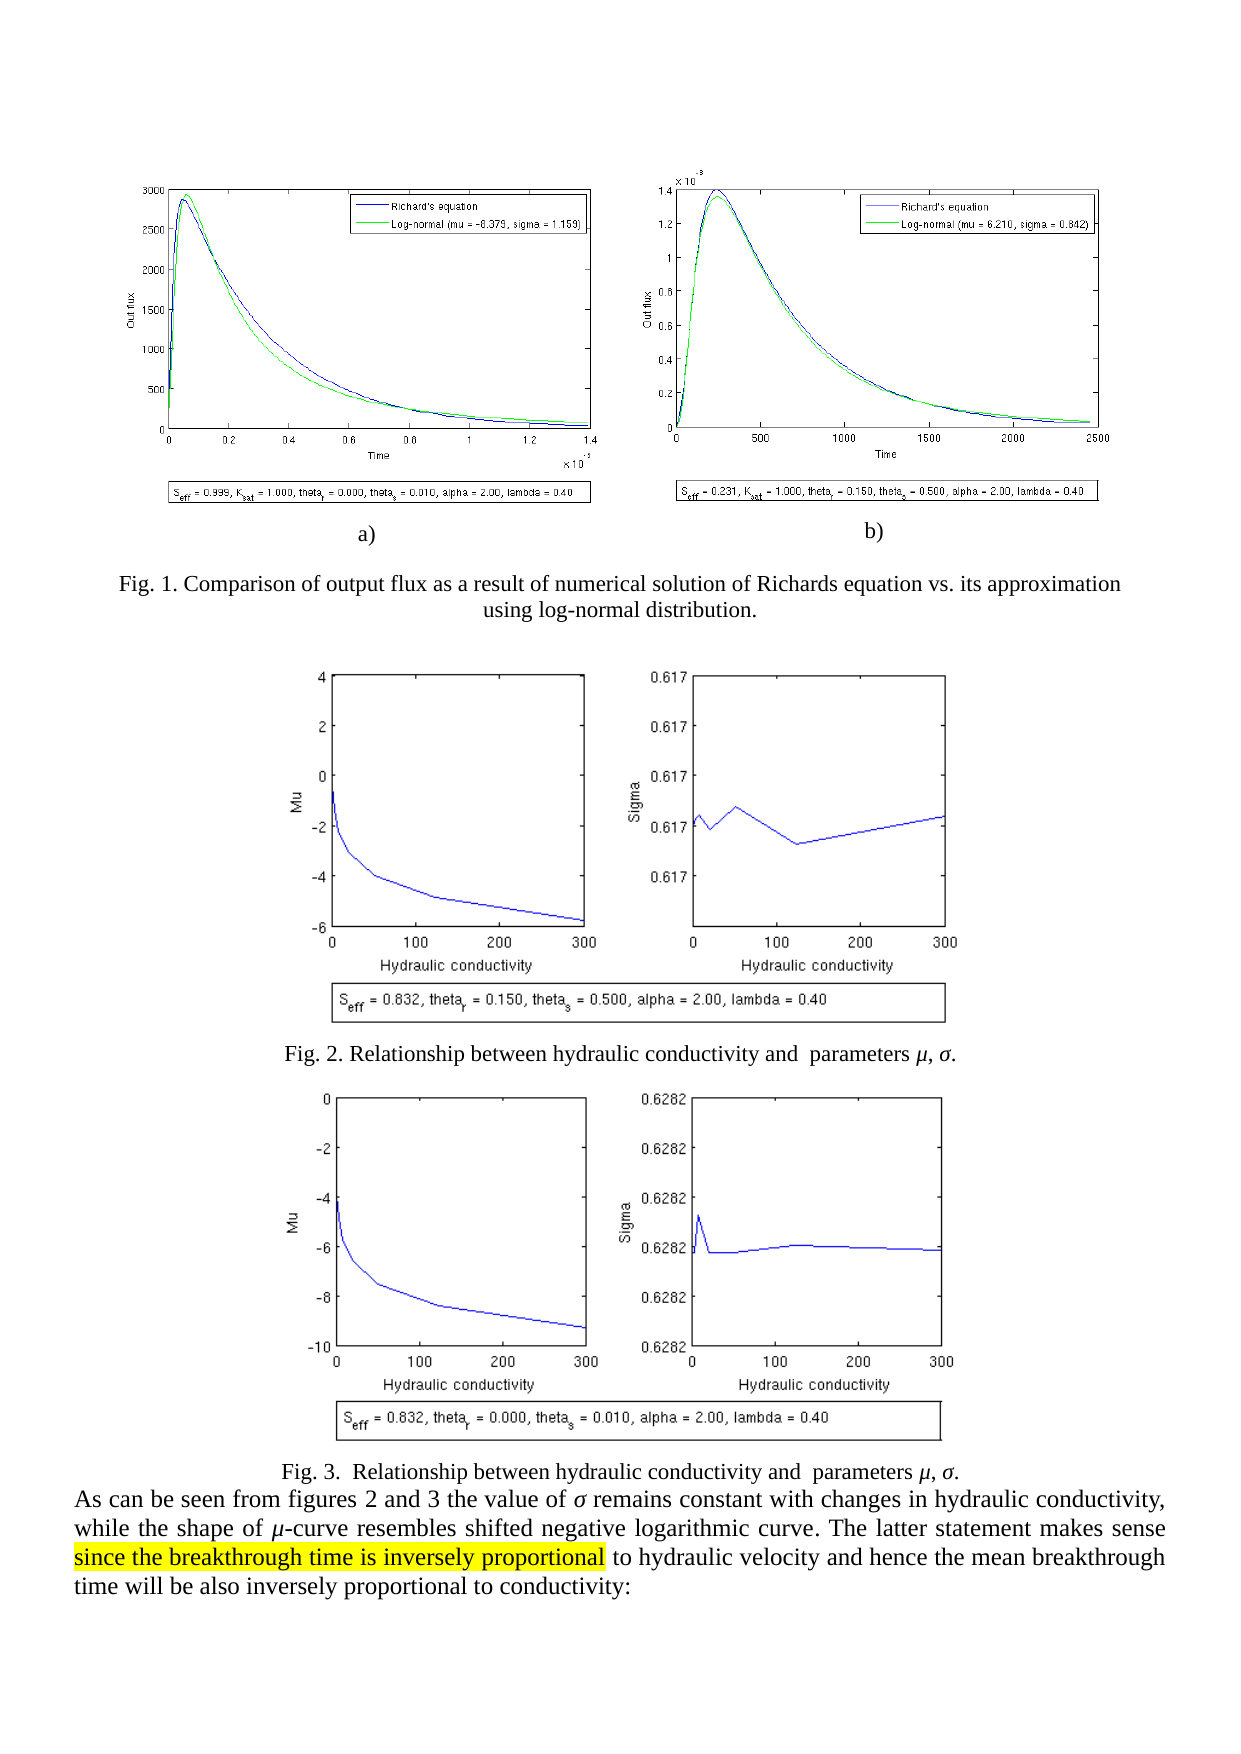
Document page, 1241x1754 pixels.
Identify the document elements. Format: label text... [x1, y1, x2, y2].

picture [259, 656, 981, 1041]
picture [626, 152, 1122, 518]
picture [118, 152, 615, 520]
text a) [113, 519, 620, 546]
picture [265, 1079, 976, 1459]
text Fig. 2. Relationship between hydraulic conductivity and parameters μ, σ. [259, 1041, 981, 1066]
text b) [620, 517, 1127, 544]
text As can be seen from figures 2 and 3 the value of σ remains constant with changes in hydraulic conductivity, while the shape of μ-curve resembles shifted negative logarithmic curve. The latter statement makes sense since the breakthrough time is inversely proportional to hydraulic velocity and hence the mean breakthrough time will be also inversely proportional to conductivity: [74, 1484, 1166, 1599]
text Fig. 1. Comparison of output flux as a result of numerical solution of Richards equation vs. its approximation using log-normal distribution. [113, 570, 1127, 623]
text Fig. 3. Relationship between hydraulic conductivity and parameters μ, σ. [265, 1459, 975, 1484]
